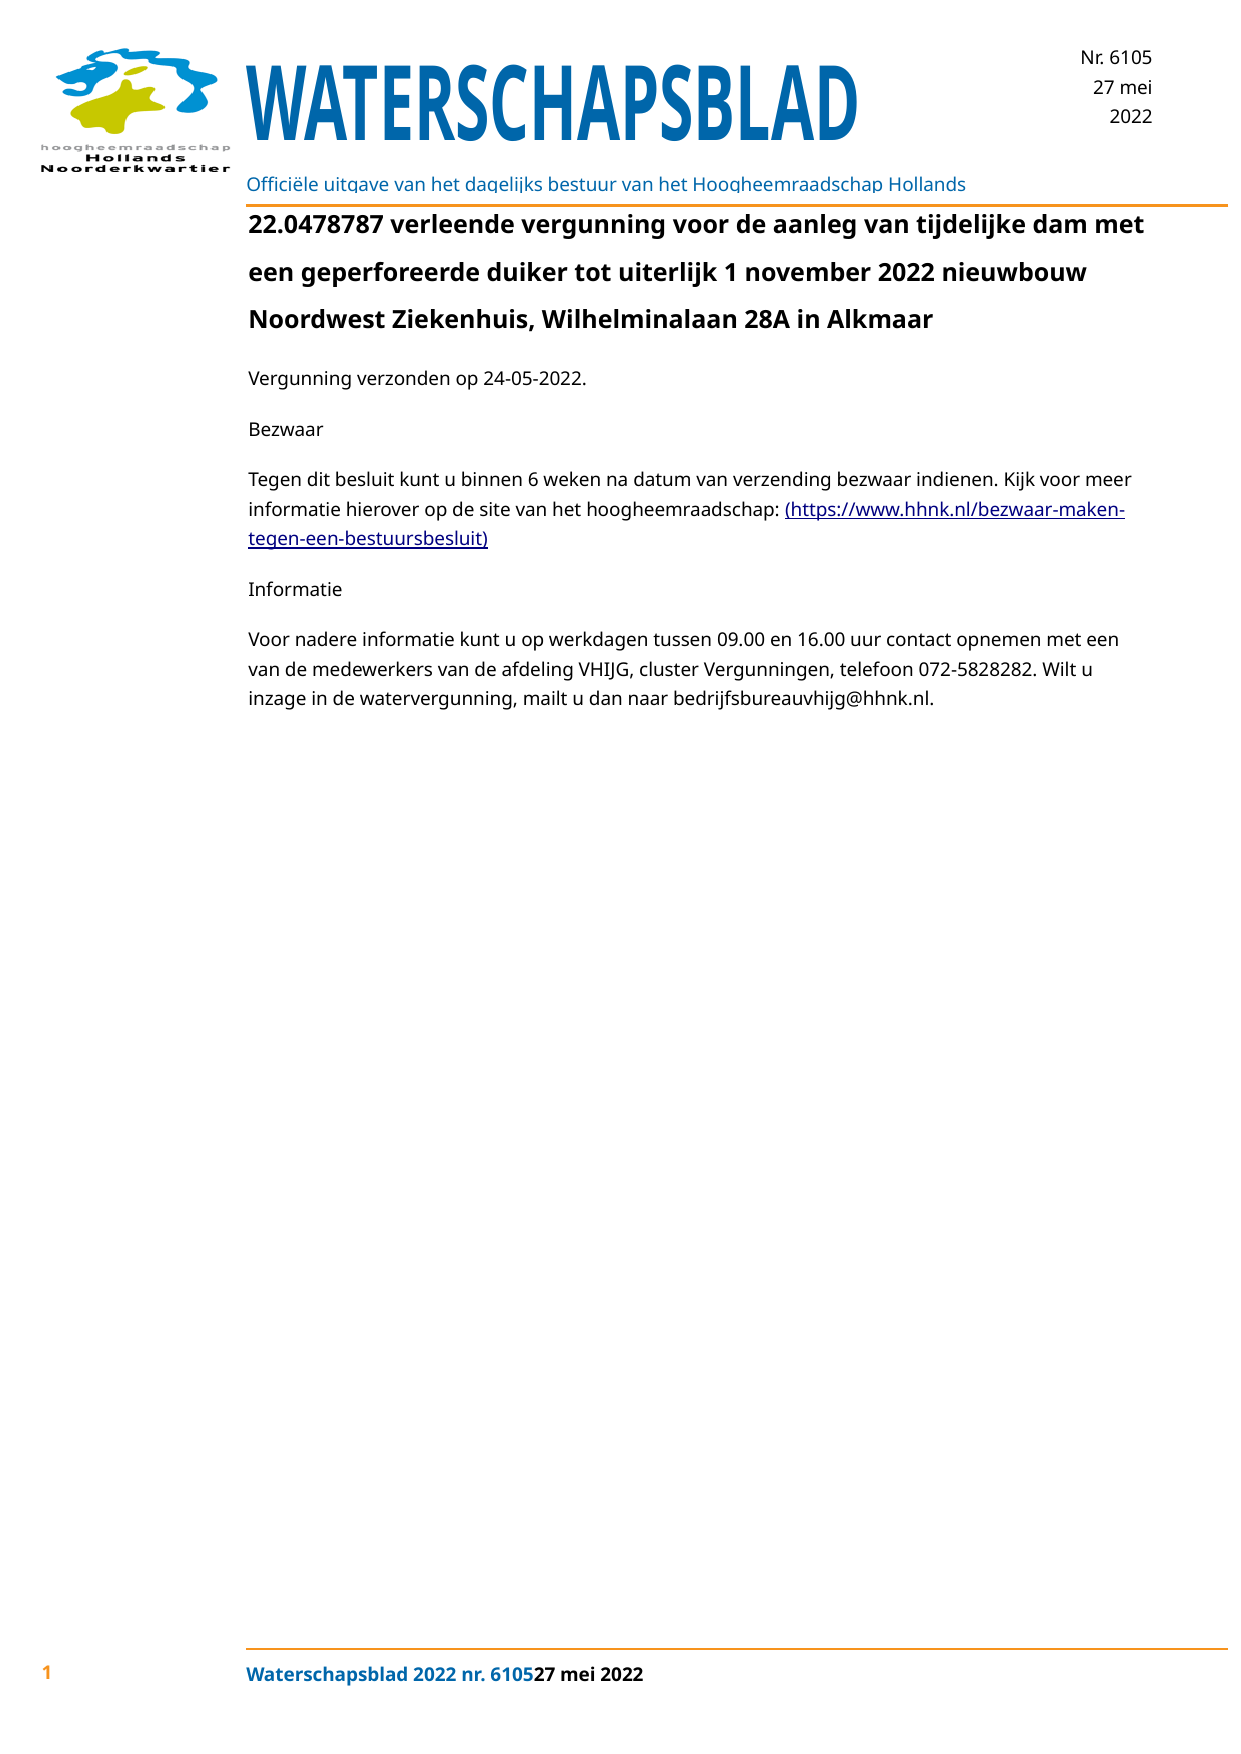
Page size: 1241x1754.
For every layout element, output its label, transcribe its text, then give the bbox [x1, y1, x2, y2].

text Bezwaar [248, 416, 1152, 442]
text Tegen dit besluit kunt u binnen 6 weken na datum van verzending bezwaar indienen. Kijk voor meer informatie hierover op de site van het hoogheemraadschap: (https://www.hhnk.nl/bezwaar-maken-tegen-een-bestuursbesluit) [248, 466, 1152, 551]
text Voor nadere informatie kunt u op werkdagen tussen 09.00 en 16.00 uur contact opnemen met een van de medewerkers van de afdeling VHIJG, cluster Vergunningen, telefoon 072-5828282. Wilt u inzage in de watervergunning, mailt u dan naar bedrijfsbureauvhijg@hhnk.nl. [248, 626, 1152, 711]
text Vergunning verzonden op 24-05-2022. [248, 366, 1152, 391]
text 22.0478787 verleende vergunning voor de aanleg van tijdelijke dam met een geperforeerde duiker tot uiterlijk 1 november 2022 nieuwbouw Noordwest Ziekenhuis, Wilhelminalaan 28A in Alkmaar [248, 207, 1152, 336]
picture [41, 47, 231, 172]
text Informatie [248, 576, 1152, 602]
